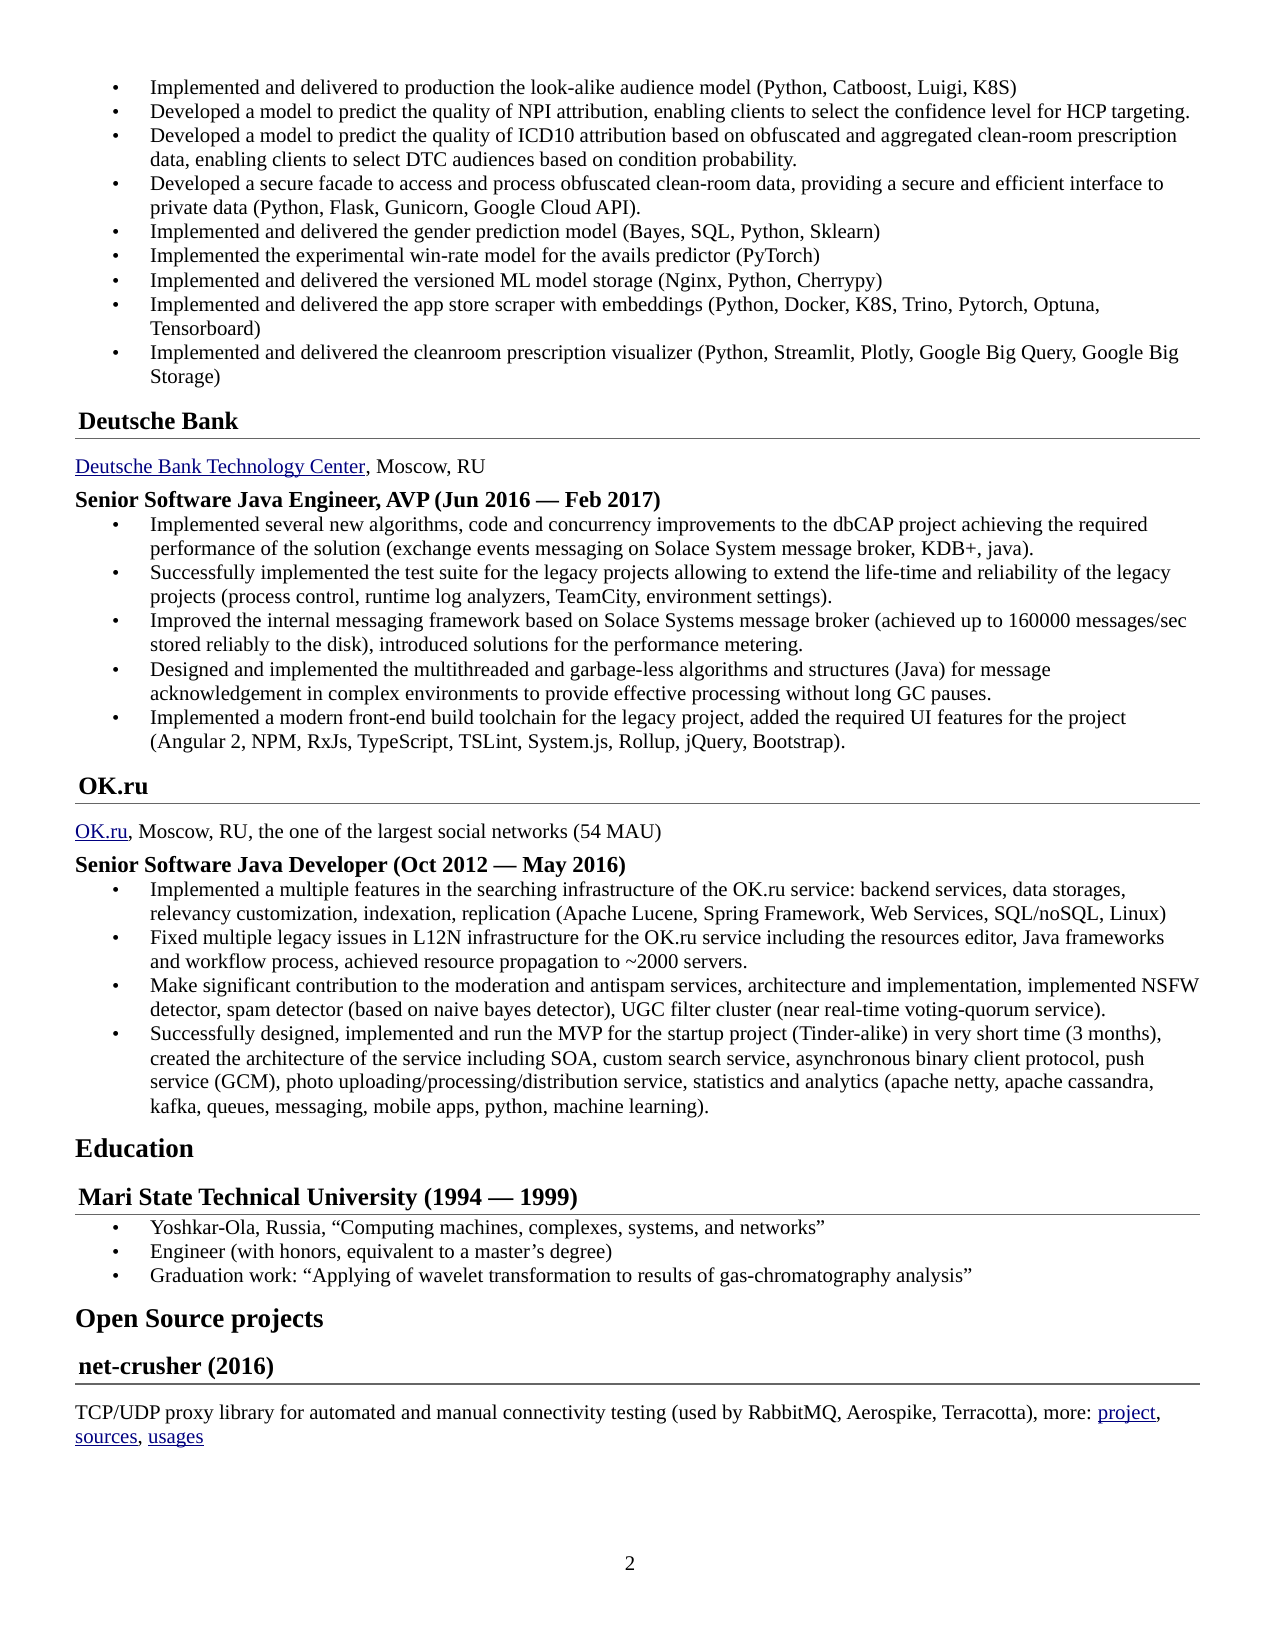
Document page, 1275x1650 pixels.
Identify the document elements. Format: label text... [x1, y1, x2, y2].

subtitle OK.ru [75, 768, 1200, 803]
list Make significant contribution to the moderation and antispam services, architecture and implementation, implemented NSFW detector, spam detector (based on naive bayes detector), UGC filter cluster (near real-time voting-quorum service). [112, 973, 1200, 1021]
text Deutsche Bank Technology Center, Moscow, RU [75, 454, 1200, 478]
list Graduation work: “Applying of wavelet transformation to results of gas-chromatography analysis” [112, 1263, 1200, 1287]
subtitle Deutsche Bank [75, 403, 1200, 438]
subtitle Mari State Technical University (1994 — 1999) [75, 1179, 1200, 1214]
list Fixed multiple legacy issues in L12N infrastructure for the OK.ru service including the resources editor, Java frameworks and workflow process, achieved resource propagation to ~2000 servers. [112, 925, 1200, 973]
text TCP/UDP proxy library for automated and manual connectivity testing (used by RabbitMQ, Aerospike, Terracotta), more: project, sources, usages [75, 1400, 1200, 1448]
list Developed a model to predict the quality of ICD10 attribution based on obfuscated and aggregated clean-room prescription data, enabling clients to select DTC audiences based on condition probability. [112, 123, 1200, 171]
subtitle Senior Software Java Developer (Oct 2012 — May 2016) [75, 851, 1200, 877]
subtitle Open Source projects [75, 1302, 1200, 1333]
list Designed and implemented the multithreaded and garbage-less algorithms and structures (Java) for message acknowledgement in complex environments to provide effective processing without long GC pauses. [112, 656, 1200, 704]
list Implemented and delivered the versioned ML model storage (Nginx, Python, Cherrypy) [112, 267, 1200, 292]
list Developed a secure facade to access and process obfuscated clean-room data, providing a secure and efficient interface to private data (Python, Flask, Gunicorn, Google Cloud API). [112, 171, 1200, 219]
list Implemented several new algorithms, code and concurrency improvements to the dbCAP project achieving the required performance of the solution (exchange events messaging on Solace System message broker, KDB+, java). [112, 512, 1200, 560]
subtitle Senior Software Java Engineer, AVP (Jun 2016 — Feb 2017) [75, 486, 1200, 512]
list Implemented a multiple features in the searching infrastructure of the OK.ru service: backend services, data storages, relevancy customization, indexation, replication (Apache Lucene, Spring Framework, Web Services, SQL/noSQL, Linux) [112, 877, 1200, 925]
list Implemented a modern front-end build toolchain for the legacy project, added the required UI features for the project (Angular 2, NPM, RxJs, TypeScript, TSLint, System.js, Rollup, jQuery, Bootstrap). [112, 704, 1200, 753]
list Implemented and delivered the app store scraper with embeddings (Python, Docker, K8S, Trino, Pytorch, Optuna, Tensorboard) [112, 292, 1200, 340]
subtitle Education [75, 1133, 1200, 1164]
list Implemented the experimental win-rate model for the avails predictor (PyTorch) [112, 243, 1200, 267]
list Implemented and delivered the cleanroom prescription visualizer (Python, Streamlit, Plotly, Google Big Query, Google Big Storage) [112, 340, 1200, 388]
subtitle net-crusher (2016) [75, 1348, 1200, 1383]
list Improved the internal messaging framework based on Solace Systems message broker (achieved up to 160000 messages/sec stored reliably to the disk), introduced solutions for the performance metering. [112, 608, 1200, 656]
list Developed a model to predict the quality of NPI attribution, enabling clients to select the confidence level for HCP targeting. [112, 99, 1200, 123]
list Implemented and delivered to production the look-alike audience model (Python, Catboost, Luigi, K8S) [112, 75, 1200, 99]
text OK.ru, Moscow, RU, the one of the largest social networks (54 MAU) [75, 819, 1200, 843]
list Engineer (with honors, equivalent to a master’s degree) [112, 1239, 1200, 1263]
list Successfully designed, implemented and run the MVP for the startup project (Tinder-alike) in very short time (3 months), created the architecture of the service including SOA, custom search service, asynchronous binary client protocol, push service (GCM), photo uploading/processing/distribution service, statistics and analytics (apache netty, apache cassandra, kafka, queues, messaging, mobile apps, python, machine learning). [112, 1021, 1200, 1118]
list Yoshkar-Ola, Russia, “Computing machines, complexes, systems, and networks” [112, 1215, 1200, 1239]
list Implemented and delivered the gender prediction model (Bayes, SQL, Python, Sklearn) [112, 219, 1200, 243]
list Successfully implemented the test suite for the legacy projects allowing to extend the life-time and reliability of the legacy projects (process control, runtime log analyzers, TeamCity, environment settings). [112, 560, 1200, 608]
